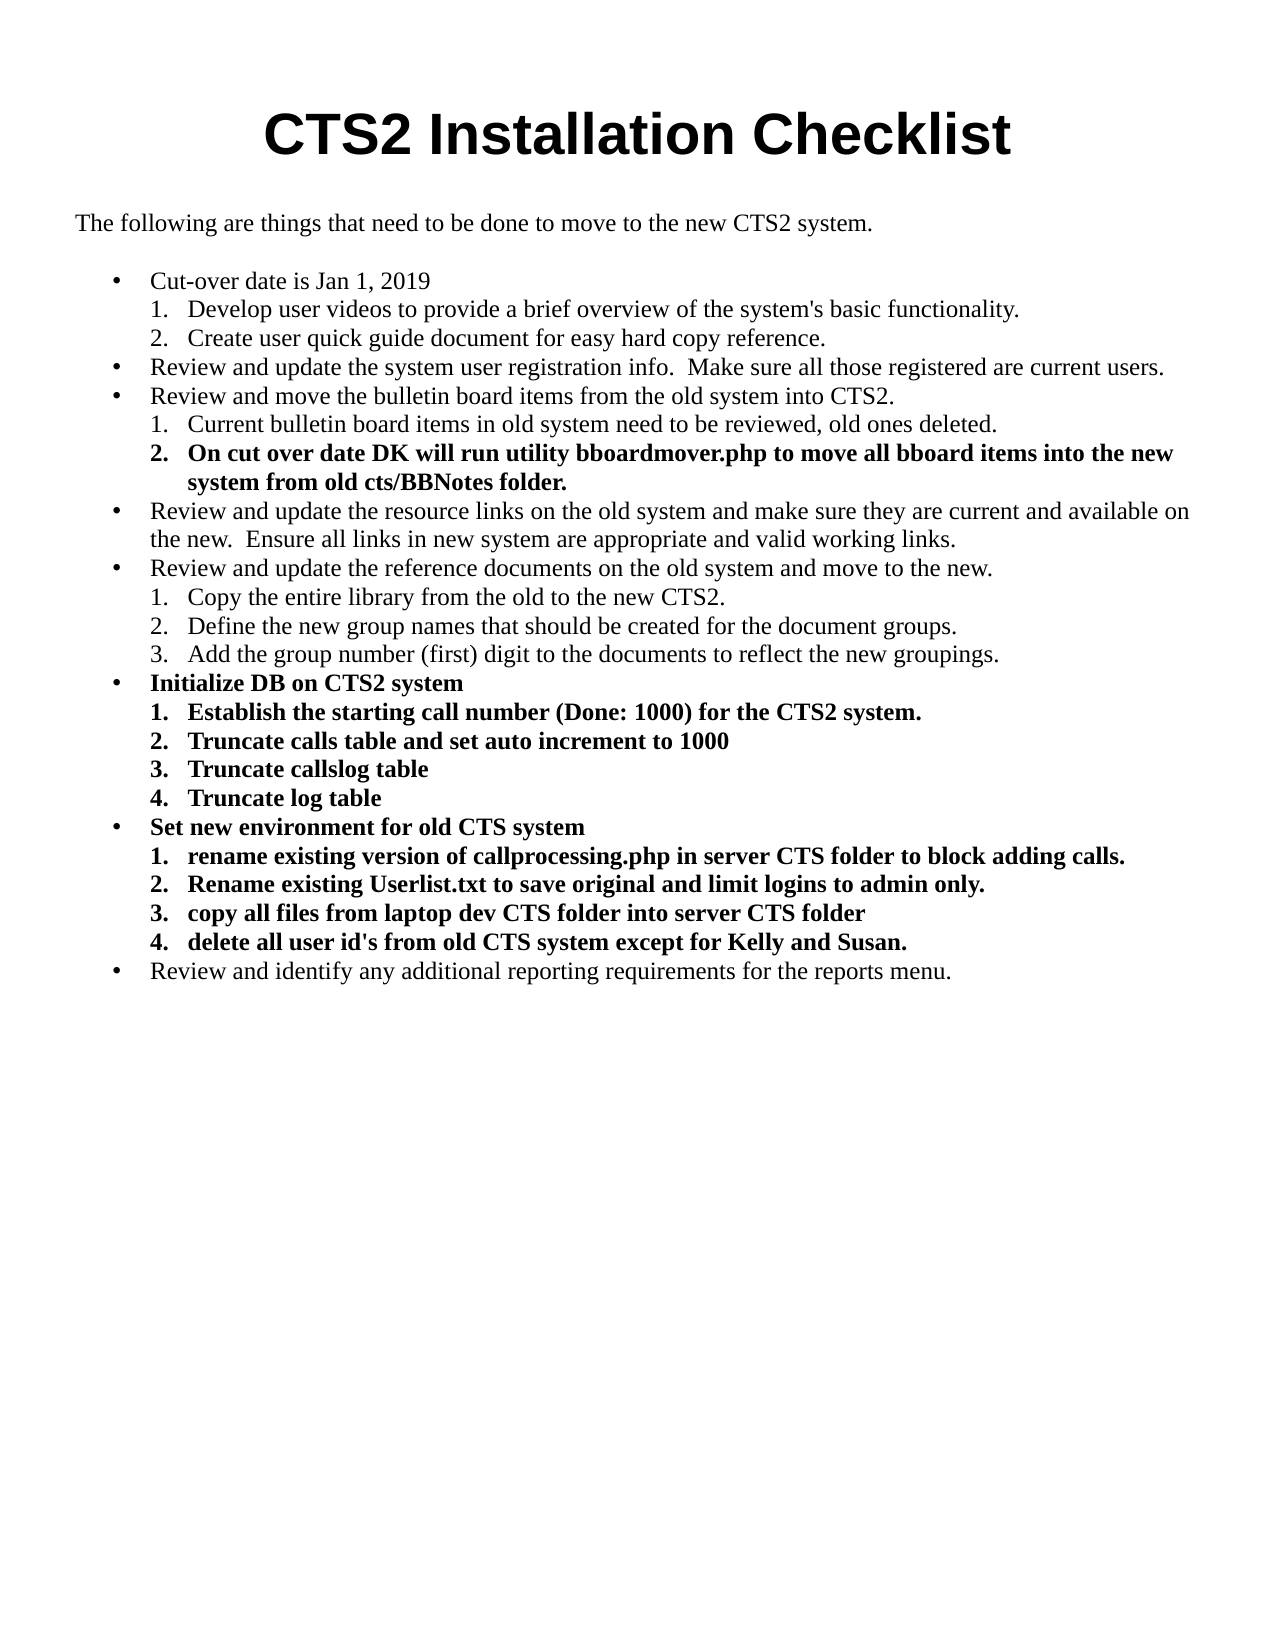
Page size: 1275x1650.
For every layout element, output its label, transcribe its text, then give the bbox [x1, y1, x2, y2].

list copy all files from laptop dev CTS folder into server CTS folder [150, 898, 1200, 927]
list Truncate calls table and set auto increment to 1000 [150, 726, 1200, 754]
list delete all user id's from old CTS system except for Kelly and Susan. [150, 927, 1200, 956]
list rename existing version of callprocessing.php in server CTS folder to block adding calls. [150, 841, 1200, 869]
list Set new environment for old CTS system [112, 812, 1200, 841]
list Review and identify any additional reporting requirements for the reports menu. [112, 956, 1200, 984]
list Review and update the reference documents on the old system and move to the new. [112, 553, 1200, 582]
list Define the new group names that should be created for the document groups. [150, 611, 1200, 639]
list Review and update the resource links on the old system and make sure they are current and available on the new. Ensure all links in new system are appropriate and valid working links. [112, 496, 1200, 553]
text The following are things that need to be done to move to the new CTS2 system. [75, 208, 1200, 237]
title CTS2 Installation Checklist [75, 100, 1200, 167]
list Copy the entire library from the old to the new CTS2. [150, 582, 1200, 611]
list Develop user videos to provide a brief overview of the system's basic functionality. [150, 294, 1200, 323]
list Truncate log table [150, 783, 1200, 812]
list Rename existing Userlist.txt to save original and limit logins to admin only. [150, 869, 1200, 898]
list On cut over date DK will run utility bboardmover.php to move all bboard items into the new system from old cts/BBNotes folder. [150, 438, 1200, 496]
list Review and move the bulletin board items from the old system into CTS2. [112, 381, 1200, 409]
list Review and update the system user registration info. Make sure all those registered are current users. [112, 352, 1200, 381]
list Create user quick guide document for easy hard copy reference. [150, 323, 1200, 352]
list Add the group number (first) digit to the documents to reflect the new groupings. [150, 639, 1200, 668]
list Cut-over date is Jan 1, 2019 [112, 266, 1200, 294]
list Current bulletin board items in old system need to be reviewed, old ones deleted. [150, 409, 1200, 438]
list Truncate callslog table [150, 754, 1200, 783]
list Establish the starting call number (Done: 1000) for the CTS2 system. [150, 697, 1200, 726]
list Initialize DB on CTS2 system [112, 668, 1200, 697]
